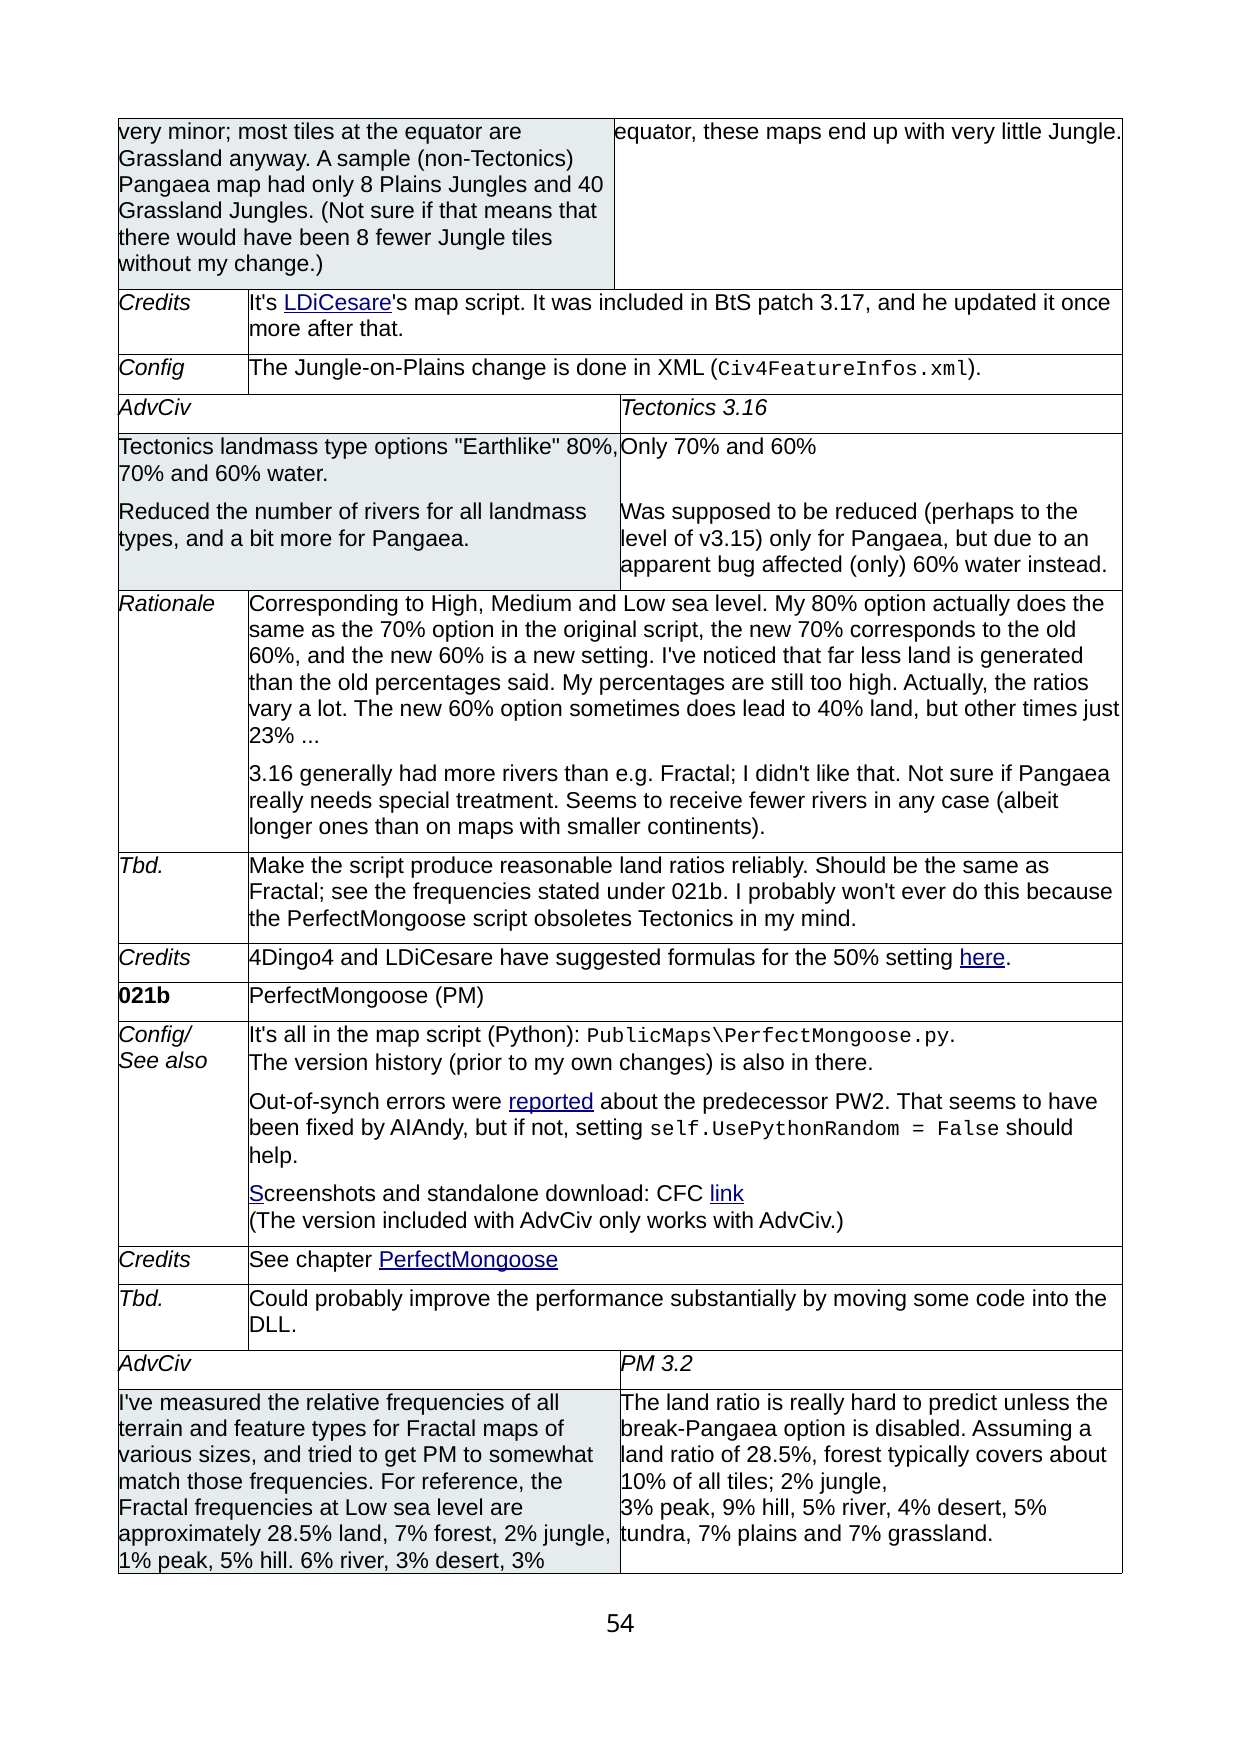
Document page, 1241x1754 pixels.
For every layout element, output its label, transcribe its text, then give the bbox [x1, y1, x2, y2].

table_cell The Jungle-on-Plains change is done in XML (Civ4FeatureInfos.xml). [249, 355, 1122, 394]
table_cell Tbd. [119, 853, 248, 943]
table_cell Make the script produce reasonable land ratios reliably. Should be the same as Fractal; see the frequencies stated under 021b. I probably won't ever do this because the PerfectMongoose script obsoletes Tectonics in my mind. [249, 853, 1122, 943]
table_cell PerfectMongoose (PM) [249, 983, 1122, 1021]
table_cell Tectonics landmass type options "Earthlike" 80%, 70% and 60% water. Reduced the number of rivers for all landmass types, and a bit more for Pangaea. [119, 434, 620, 590]
table_cell Could probably improve the performance substantially by moving some code into the DLL. [249, 1285, 1122, 1349]
table_cell Config/ See also [119, 1022, 248, 1246]
table_cell Only 70% and 60% Was supposed to be reduced (perhaps to the level of v3.15) only for Pangaea, but due to an apparent bug affected (only) 60% water instead. [621, 434, 1122, 590]
table_cell Tectonics 3.16 [621, 395, 1122, 433]
table_cell 4Dingo4 and LDiCesare have suggested formulas for the 50% setting here. [249, 944, 1122, 982]
table_cell Credits [119, 944, 248, 982]
table_cell Credits [119, 1247, 248, 1284]
table_cell PM 3.2 [621, 1351, 1122, 1388]
table_cell equator, these maps end up with very little Jungle. [615, 119, 1122, 289]
table_cell 021b [119, 983, 248, 1021]
table_cell Credits [119, 290, 248, 354]
table_cell Corresponding to High, Medium and Low sea level. My 80% option actually does the same as the 70% option in the original script, the new 70% corresponds to the old 60%, and the new 60% is a new setting. I've noticed that far less land is generated than the old percentages said. My percentages are still too high. Actually, the ratios vary a lot. The new 60% option sometimes does lead to 40% land, but other times just 23% ... 3.16 generally had more rivers than e.g. Fractal; I didn't like that. Not sure if Pangaea really needs special treatment. Seems to receive fewer rivers in any case (albeit longer ones than on maps with smaller continents). [249, 591, 1122, 852]
table_cell very minor; most tiles at the equator are Grassland anyway. A sample (non-Tectonics) Pangaea map had only 8 Plains Jungles and 40 Grassland Jungles. (Not sure if that means that there would have been 8 fewer Jungle tiles without my change.) [119, 119, 614, 289]
table_cell Tbd. [119, 1285, 248, 1349]
table_cell It's LDiCesare's map script. It was included in BtS patch 3.17, and he updated it once more after that. [249, 290, 1122, 354]
table_cell See chapter PerfectMongoose [249, 1247, 1122, 1284]
table_cell Config [119, 355, 248, 394]
table_cell AdvCiv [119, 1351, 620, 1388]
table_cell The land ratio is really hard to predict unless the break-Pangaea option is disabled. Assuming a land ratio of 28.5%, forest typically covers about 10% of all tiles; 2% jungle, 3% peak, 9% hill, 5% river, 4% desert, 5% tundra, 7% plains and 7% grassland. [621, 1390, 1122, 1573]
table_cell I've measured the relative frequencies of all terrain and feature types for Fractal maps of various sizes, and tried to get PM to somewhat match those frequencies. For reference, the Fractal frequencies at Low sea level are approximately 28.5% land, 7% forest, 2% jungle, 1% peak, 5% hill. 6% river, 3% desert, 3% [119, 1390, 620, 1573]
table_cell It's all in the map script (Python): PublicMaps\PerfectMongoose.py. The version history (prior to my own changes) is also in there. Out-of-synch errors were reported about the predecessor PW2. That seems to have been fixed by AIAndy, but if not, setting self.UsePythonRandom = False should help. Screenshots and standalone download: CFC link (The version included with AdvCiv only works with AdvCiv.) [249, 1022, 1122, 1246]
table_cell AdvCiv [119, 395, 620, 433]
table_cell Rationale [119, 591, 248, 852]
